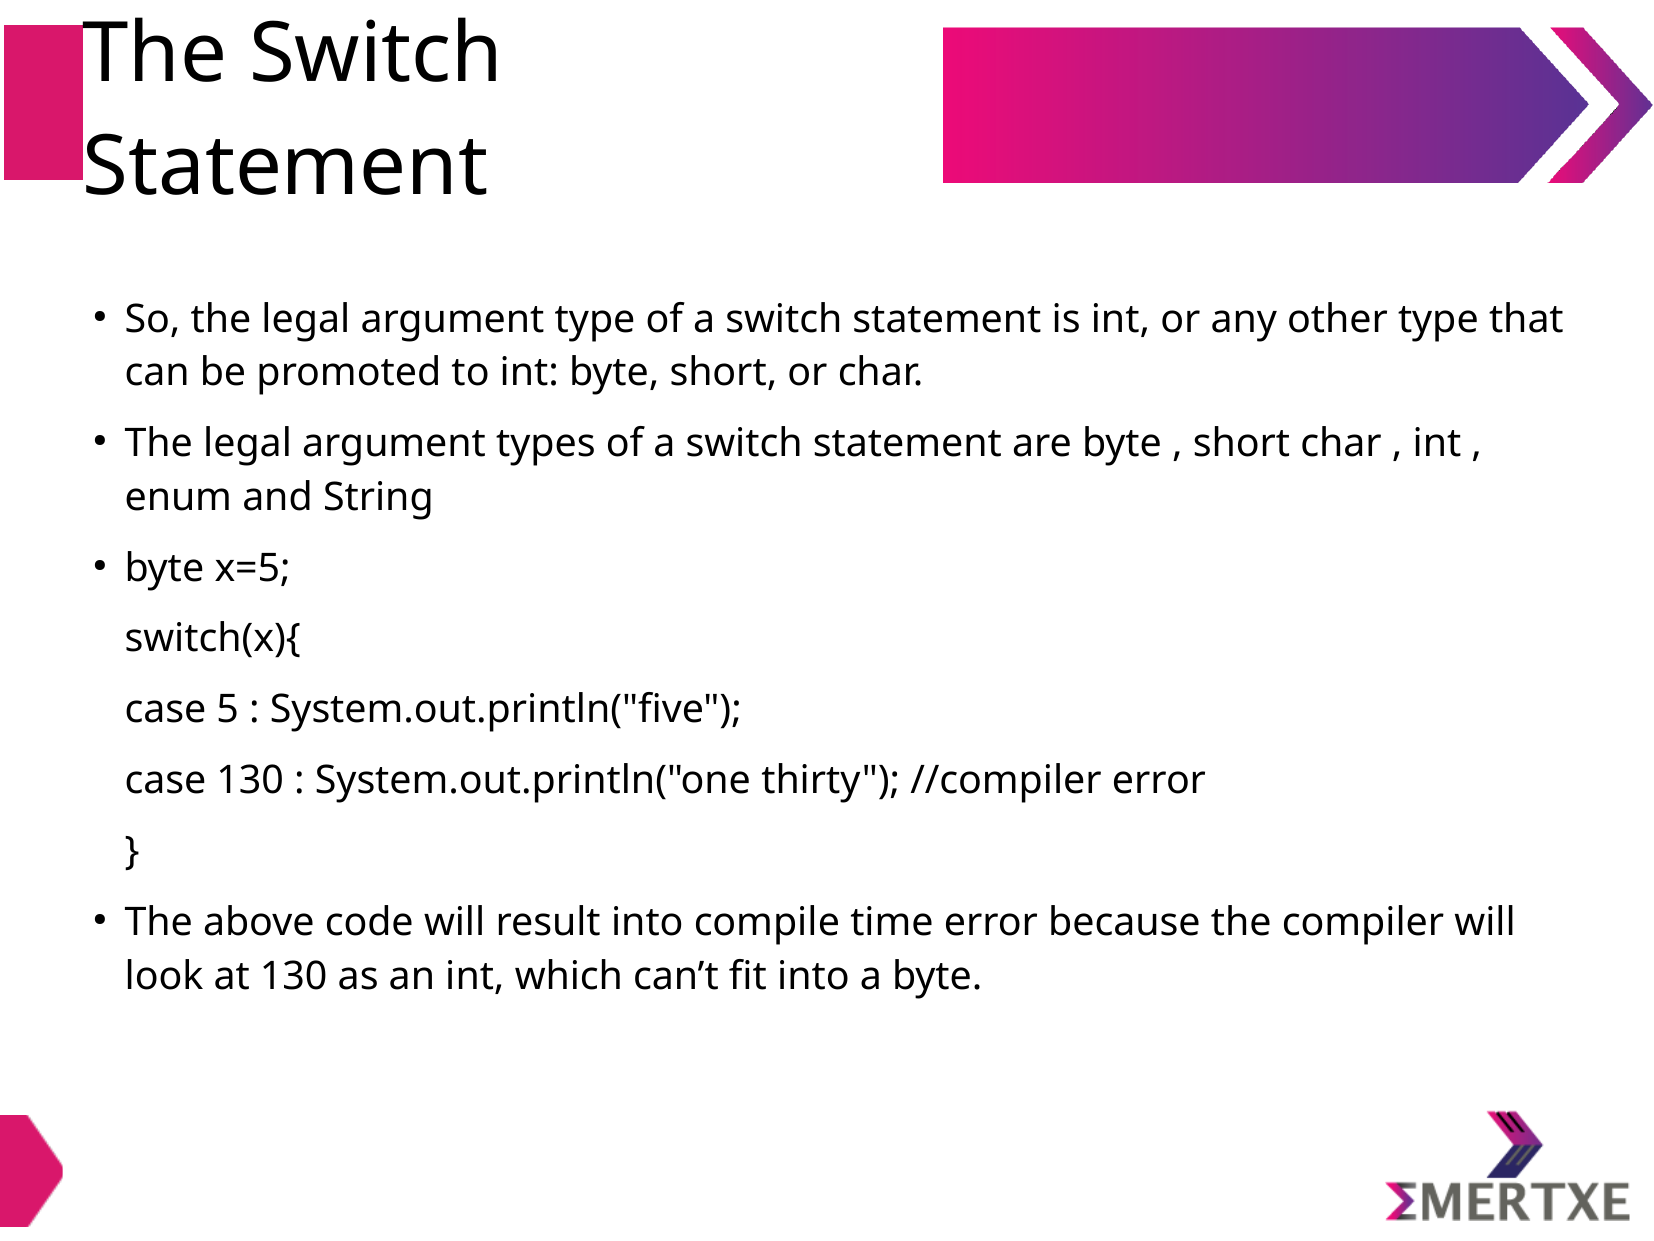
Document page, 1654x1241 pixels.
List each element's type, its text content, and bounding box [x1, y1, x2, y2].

list So, the legal argument type of a switch statement is int, or any other type that can be promoted to int: byte, short, or char. The legal argument types of a switch statement are byte , short char , int , enum and String byte x=5; switch(x){ case 5 : System.out.println("five"); case 130 : System.out.println("one thirty"); //compiler error } The above code will result into compile time error because the compiler will look at 130 as an int, which can’t fit into a byte. [82, 290, 1571, 1010]
picture [1385, 1107, 1631, 1221]
title The Switch Statement [82, 2, 1571, 210]
picture [1571, 27, 1653, 183]
